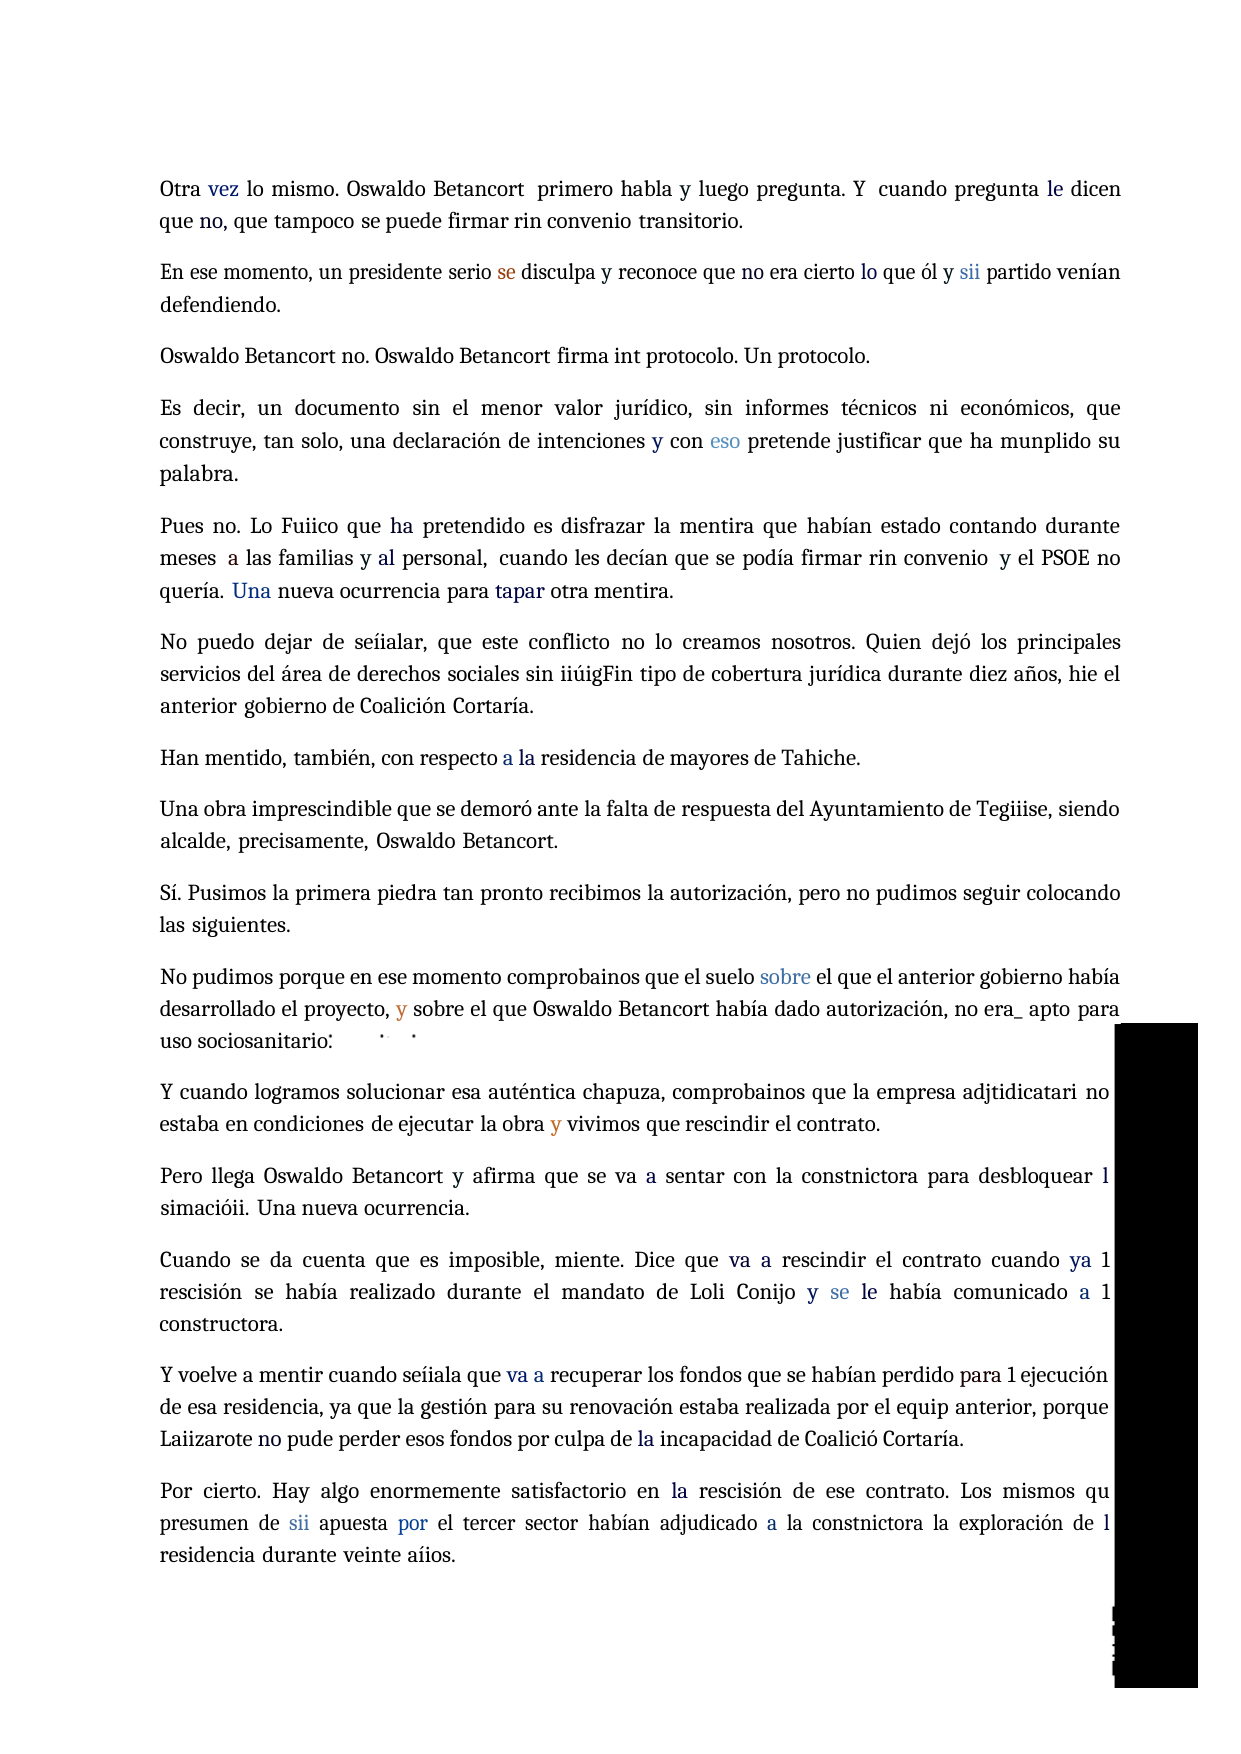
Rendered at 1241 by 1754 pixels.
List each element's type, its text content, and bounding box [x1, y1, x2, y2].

text No puedo dejar de seíialar, que este conflicto no lo creamos nosotros. Quien dejó los principales servicios del área de derechos sociales sin iiúigFin tipo de cobertura jurídica durante diez años, hie el anterior gobierno de Coalición Cortaría. [160, 628, 1121, 720]
text Cuando se da cuenta que es imposible, miente. Dice que va a rescindir el contrato cuando ya 1 rescisión se había realizado durante el mandato de Loli Conijo y se le había comunicado a 1 constructora. [159, 1247, 1109, 1337]
text Pero llega Oswaldo Betancort y afirma que se va a sentar con la constnictora para desbloquear l simacióii. Una nueva ocurrencia. [160, 1162, 1108, 1221]
text Han mentido, también, con respecto a la residencia de mayores de Tahiche. [160, 744, 1209, 771]
text Oswaldo Betancort no. Oswaldo Betancort firma int protocolo. Un protocolo. [160, 343, 1209, 369]
text En ese momento, un presidente serio se disculpa y reconoce que no era cierto lo que ól y sii partido venían defendiendo. [160, 259, 1121, 318]
text Es decir, un documento sin el menor valor jurídico, sin informes técnicos ni económicos, que construye, tan solo, una declaración de intenciones y con eso pretende justificar que ha munplido su palabra. [159, 395, 1121, 487]
text Una obra imprescindible que se demoró ante la falta de respuesta del Ayuntamiento de Tegiiise, siendo alcalde, precisamente, Oswaldo Betancort. [159, 796, 1119, 854]
text Por cierto. Hay algo enormemente satisfactorio en la rescisión de ese contrato. Los mismos qu presumen de sii apuesta por el tercer sector habían adjudicado a la constnictora la exploración de l residencia durante veinte aíios. [159, 1478, 1110, 1568]
text Pues no. Lo Fuiico que ha pretendido es disfrazar la mentira que habían estado contando durante meses a las familias y al personal, cuando les decían que se podía firmar rin convenio y el PSOE no quería. Una nueva ocurrencia para tapar otra mentira. [159, 513, 1121, 604]
picture [185, 1023, 1198, 1688]
text Sí. Pusimos la primera piedra tan pronto recibimos la autorización, pero no pudimos seguir colocando las siguientes. [159, 879, 1121, 938]
text Y voelve a mentir cuando seíiala que va a recuperar los fondos que se habían perdido para 1 ejecución de esa residencia, ya que la gestión para su renovación estaba realizada por el equip anterior, porque Laiizarote no pude perder esos fondos por culpa de la incapacidad de Coalició Cortaría. [159, 1362, 1108, 1453]
text Otra vez lo mismo. Oswaldo Betancort primero habla y luego pregunta. Y cuando pregunta le dicen que no, que tampoco se puede firmar rin convenio transitorio. [159, 176, 1122, 234]
text Y cuando logramos solucionar esa auténtica chapuza, comprobainos que la empresa adjtidicatari no estaba en condiciones de ejecutar la obra y vivimos que rescindir el contrato. [159, 1079, 1109, 1138]
text No pudimos porque en ese momento comprobainos que el suelo sobre el que el anterior gobierno había desarrollado el proyecto, y sobre el que Oswaldo Betancort había dado autorización, no era_ apto para uso sociosanitario. [159, 964, 1120, 1054]
